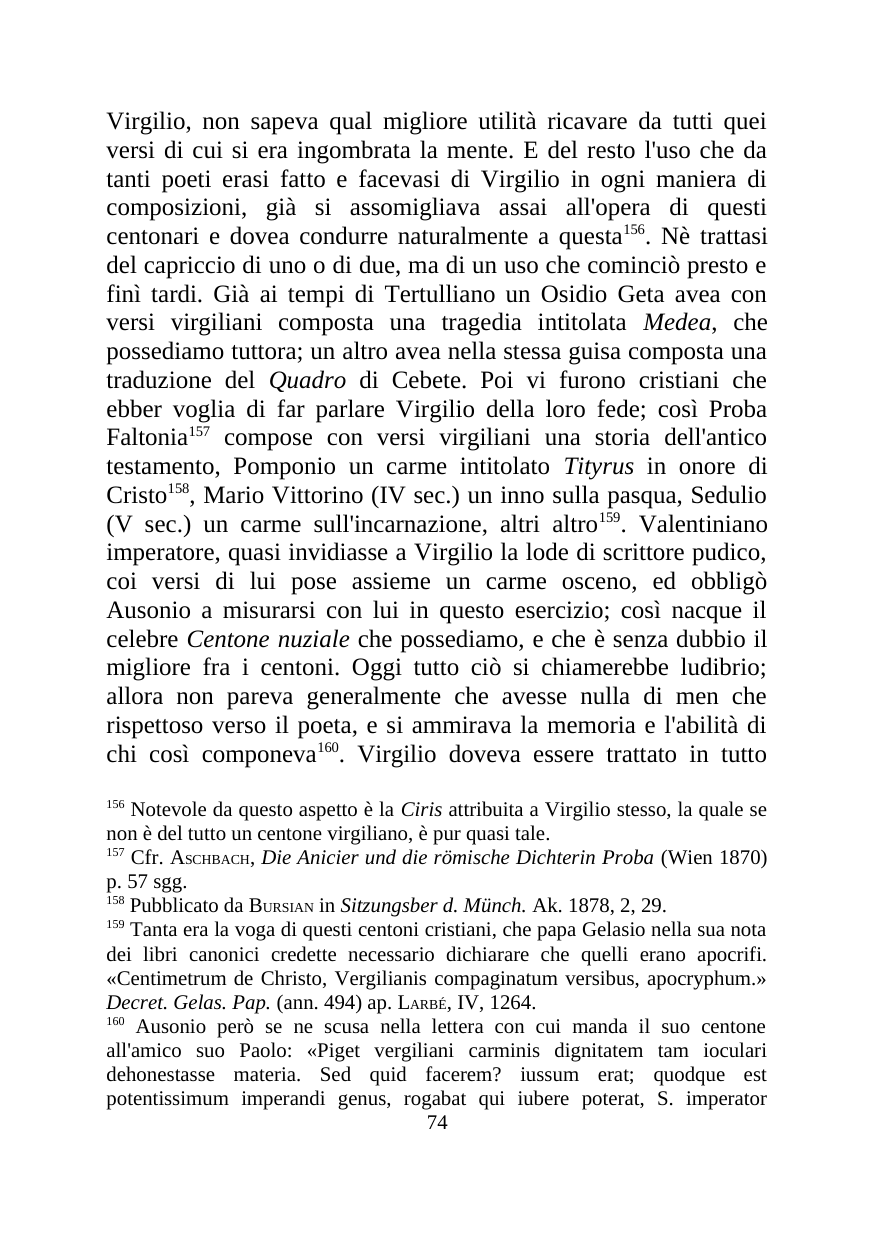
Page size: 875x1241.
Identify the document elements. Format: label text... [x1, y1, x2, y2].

text Ausonio però se ne scusa nella lettera con cui manda il suo centone all'amico suo Paolo: «Piget vergiliani carminis dignitatem tam ioculari dehonestasse materia. Sed quid facerem? iussum erat; quodque est potentissimum imperandi genus, rogabat qui iubere poterat, S. imperator [106, 1014, 768, 1110]
text Cfr. Aschbach, Die Anicier und die römische Dichterin Proba (Wien 1870) p. 57 sgg. [106, 845, 768, 893]
text Pubblicato da Bursian in Sitzungsber d. Münch. Ak. 1878, 2, 29. [106, 893, 768, 917]
text Virgilio, non sapeva qual migliore utilità ricavare da tutti quei versi di cui si era ingombrata la mente. E del resto l'uso che da tanti poeti erasi fatto e facevasi di Virgilio in ogni maniera di composizioni, già si assomigliava assai all'opera di questi centonari e dovea condurre naturalmente a questa. Nè trattasi del capriccio di uno o di due, ma di un uso che cominciò presto e finì tardi. Già ai tempi di Tertulliano un Osidio Geta avea con versi virgiliani composta una tragedia intitolata Medea, che possediamo tuttora; un altro avea nella stessa guisa composta una traduzione del Quadro di Cebete. Poi vi furono cristiani che ebber voglia di far parlare Virgilio della loro fede; così Proba Faltonia compose con versi virgiliani una storia dell'antico testamento, Pomponio un carme intitolato Tityrus in onore di Cristo, Mario Vittorino (IV sec.) un inno sulla pasqua, Sedulio (V sec.) un carme sull'incarnazione, altri altro. Valentiniano imperatore, quasi invidiasse a Virgilio la lode di scrittore pudico, coi versi di lui pose assieme un carme osceno, ed obbligò Ausonio a misurarsi con lui in questo esercizio; così nacque il celebre Centone nuziale che possediamo, e che è senza dubbio il migliore fra i centoni. Oggi tutto ciò si chiamerebbe ludibrio; allora non pareva generalmente che avesse nulla di men che rispettoso verso il poeta, e si ammirava la memoria e l'abilità di chi così componeva. Virgilio doveva essere trattato in tutto [106, 106, 768, 767]
text Tanta era la voga di questi centoni cristiani, che papa Gelasio nella sua nota dei libri canonici credette necessario dichiarare che quelli erano apocrifi. «Centimetrum de Christo, Vergilianis compaginatum versibus, apocryphum.» Decret. Gelas. Pap. (ann. 494) ap. Larbé, IV, 1264. [106, 917, 768, 1014]
text Notevole da questo aspetto è la Ciris attribuita a Virgilio stesso, la quale se non è del tutto un centone virgiliano, è pur quasi tale. [106, 797, 768, 845]
